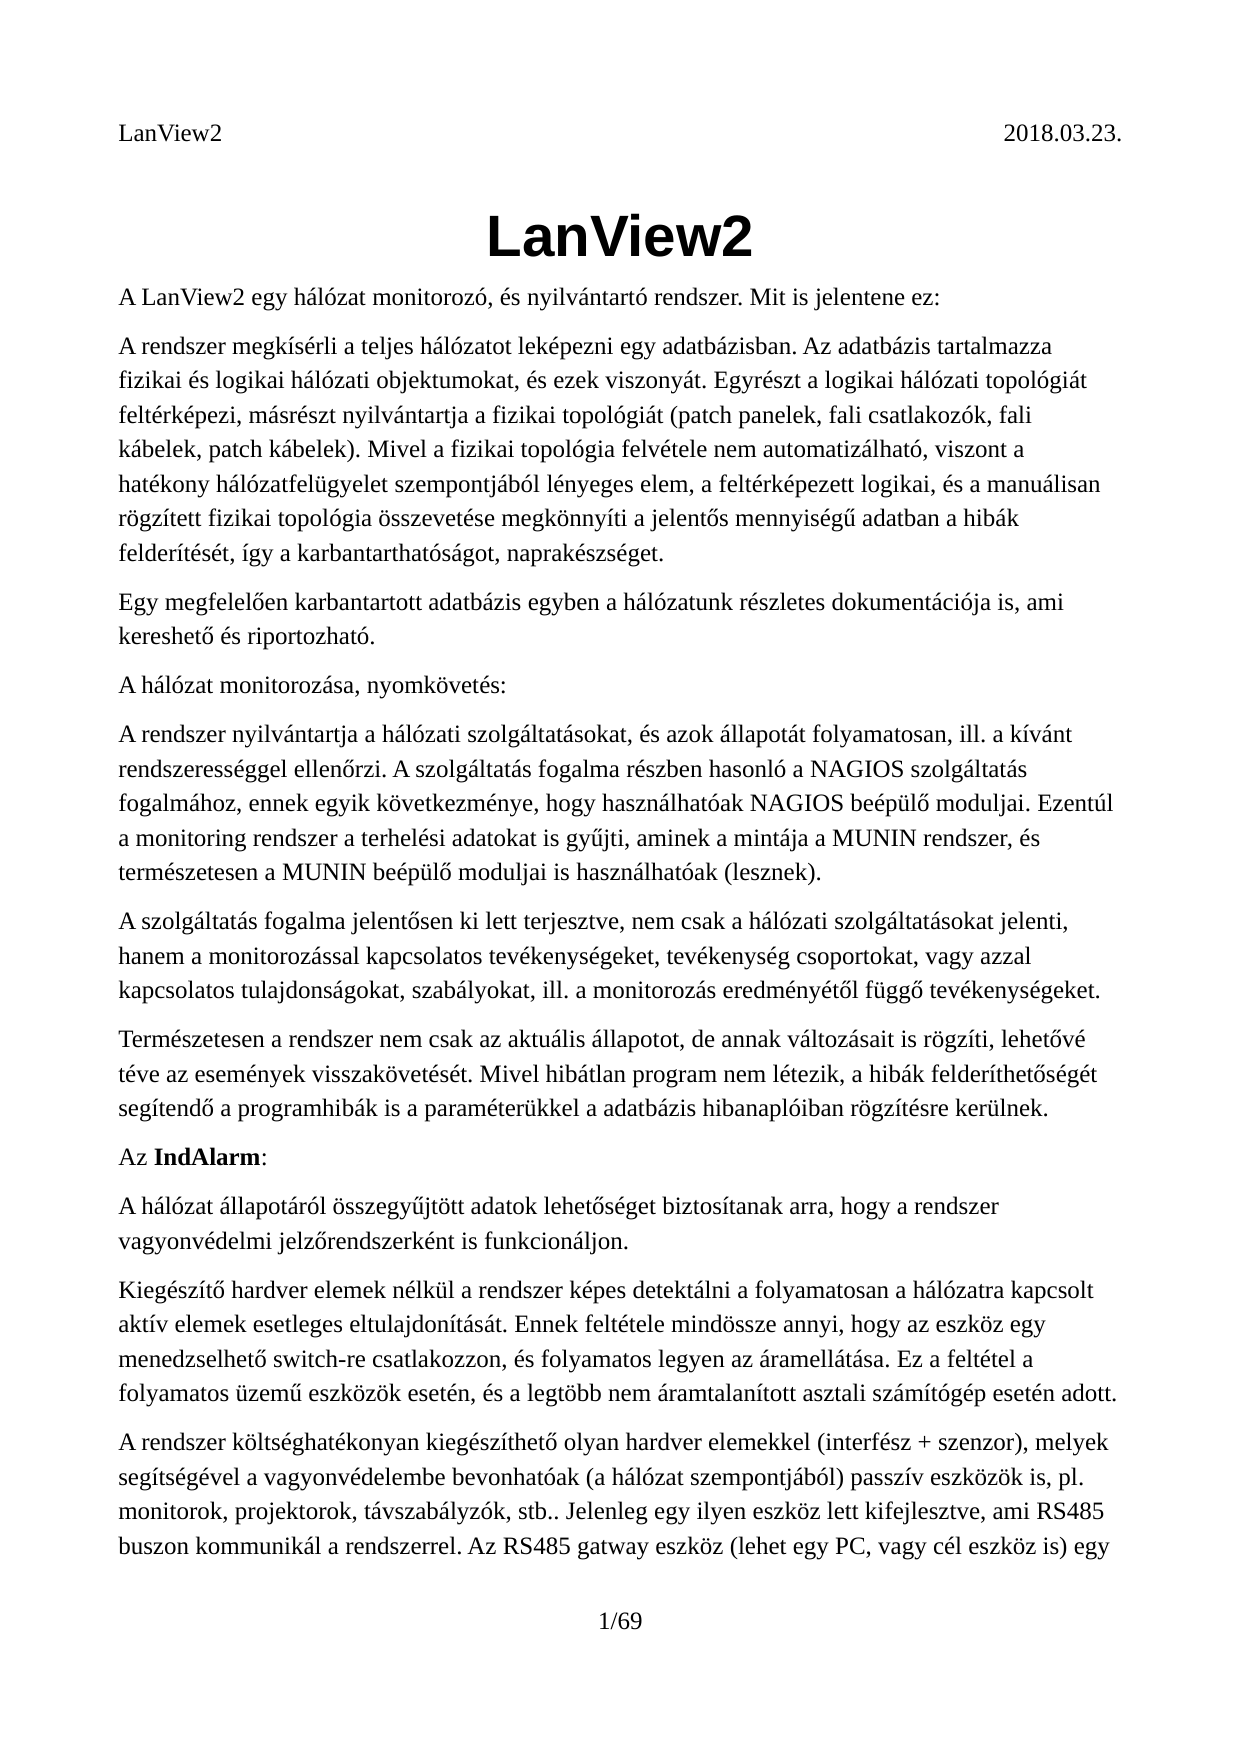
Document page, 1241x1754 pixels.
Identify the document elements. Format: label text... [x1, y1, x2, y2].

text Az IndAlarm: [118, 1142, 1122, 1171]
text A rendszer nyilvántartja a hálózati szolgáltatásokat, és azok állapotát folyamatosan, ill. a kívánt rendszerességgel ellenőrzi. A szolgáltatás fogalma részben hasonló a NAGIOS szolgáltatás fogalmához, ennek egyik következménye, hogy használhatóak NAGIOS beépülő moduljai. Ezentúl a monitoring rendszer a terhelési adatokat is gyűjti, aminek a mintája a MUNIN rendszer, és természetesen a MUNIN beépülő moduljai is használhatóak (lesznek). [118, 719, 1122, 886]
text A rendszer költséghatékonyan kiegészíthető olyan hardver elemekkel (interfész + szenzor), melyek segítségével a vagyonvédelembe bevonhatóak (a hálózat szempontjából) passzív eszközök is, pl. monitorok, projektorok, távszabályzók, stb.. Jelenleg egy ilyen eszköz lett kifejlesztve, ami RS485 buszon kommunikál a rendszerrel. Az RS485 gatway eszköz (lehet egy PC, vagy cél eszköz is) egy [118, 1427, 1122, 1559]
text Kiegészítő hardver elemek nélkül a rendszer képes detektálni a folyamatosan a hálózatra kapcsolt aktív elemek esetleges eltulajdonítását. Ennek feltétele mindössze annyi, hogy az eszköz egy menedzselhető switch-re csatlakozzon, és folyamatos legyen az áramellátása. Ez a feltétel a folyamatos üzemű eszközök esetén, és a legtöbb nem áramtalanított asztali számítógép esetén adott. [118, 1275, 1122, 1407]
title LanView2 [118, 202, 1122, 269]
text Természetesen a rendszer nem csak az aktuális állapotot, de annak változásait is rögzíti, lehetővé téve az események visszakövetését. Mivel hibátlan program nem létezik, a hibák felderíthetőségét segítendő a programhibák is a paraméterükkel a adatbázis hibanaplóiban rögzítésre kerülnek. [118, 1024, 1122, 1122]
text Egy megfelelően karbantartott adatbázis egyben a hálózatunk részletes dokumentációja is, ami kereshető és riportozható. [118, 587, 1122, 650]
text A LanView2 egy hálózat monitorozó, és nyilvántartó rendszer. Mit is jelentene ez: [118, 282, 1122, 310]
text A hálózat állapotáról összegyűjtött adatok lehetőséget biztosítanak arra, hogy a rendszer vagyonvédelmi jelzőrendszerként is funkcionáljon. [118, 1191, 1122, 1254]
text A szolgáltatás fogalma jelentősen ki lett terjesztve, nem csak a hálózati szolgáltatásokat jelenti, hanem a monitorozással kapcsolatos tevékenységeket, tevékenység csoportokat, vagy azzal kapcsolatos tulajdonságokat, szabályokat, ill. a monitorozás eredményétől függő tevékenységeket. [118, 906, 1122, 1004]
text A rendszer megkísérli a teljes hálózatot leképezni egy adatbázisban. Az adatbázis tartalmazza fizikai és logikai hálózati objektumokat, és ezek viszonyát. Egyrészt a logikai hálózati topológiát feltérképezi, másrészt nyilvántartja a fizikai topológiát (patch panelek, fali csatlakozók, fali kábelek, patch kábelek). Mivel a fizikai topológia felvétele nem automatizálható, viszont a hatékony hálózatfelügyelet szempontjából lényeges elem, a feltérképezett logikai, és a manuálisan rögzített fizikai topológia összevetése megkönnyíti a jelentős mennyiségű adatban a hibák felderítését, így a karbantarthatóságot, naprakészséget. [118, 331, 1122, 566]
text A hálózat monitorozása, nyomkövetés: [118, 670, 1122, 699]
